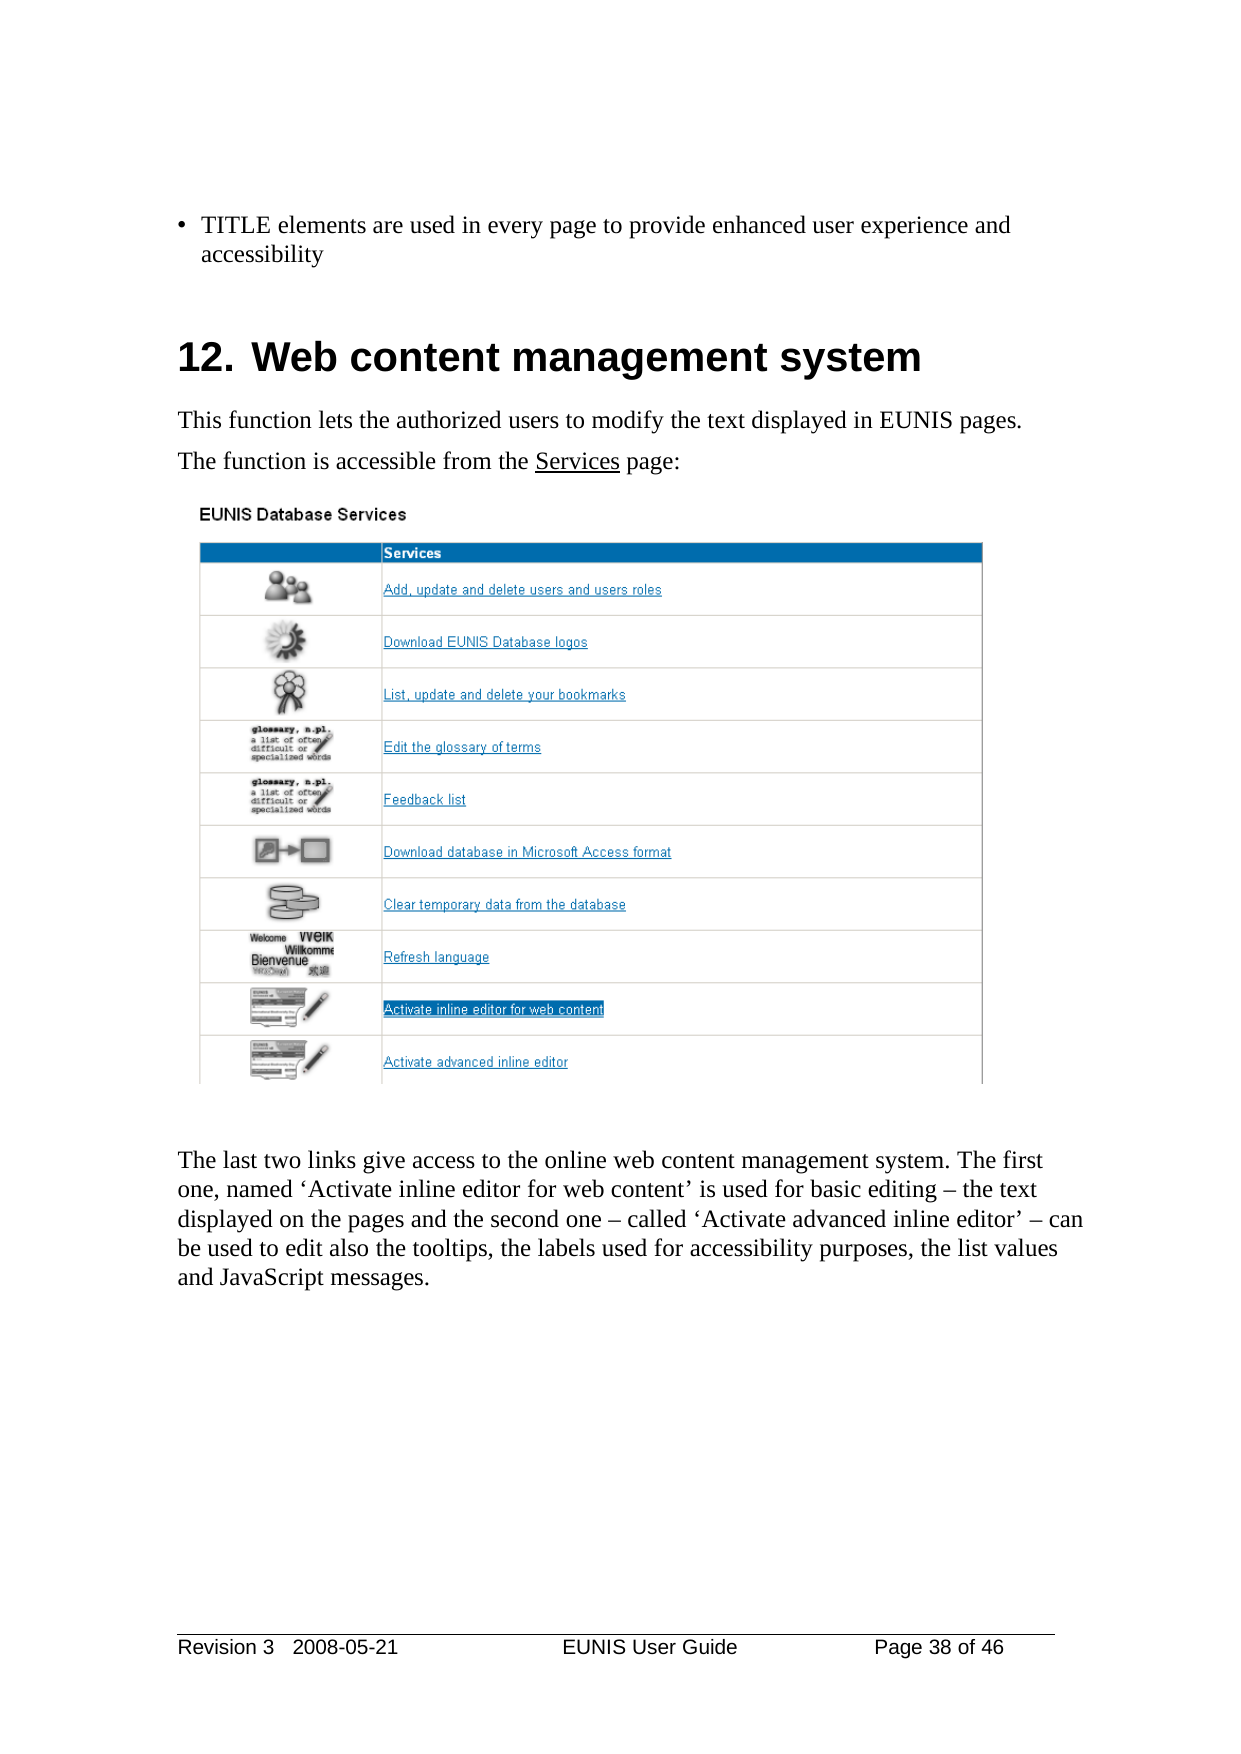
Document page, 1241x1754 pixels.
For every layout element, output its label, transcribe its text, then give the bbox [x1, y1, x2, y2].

list TITLE elements are used in every page to provide enhanced user experience and accessibility [177, 210, 1092, 268]
subtitle Web content management system [177, 333, 1092, 381]
picture [193, 496, 986, 1084]
text The last two links give access to the online web content management system. The first one, named ‘Activate inline editor for web content’ is used for basic editing – the text displayed on the pages and the second one – called ‘Activate advanced inline editor’ – can be used to edit also the tooltips, the labels used for accessibility purposes, the list values and JavaScript messages. [177, 1145, 1092, 1291]
text The function is accessible from the Services page: [177, 446, 1092, 475]
text This function lets the authorized users to modify the text displayed in EUNIS pages. [177, 405, 1092, 434]
